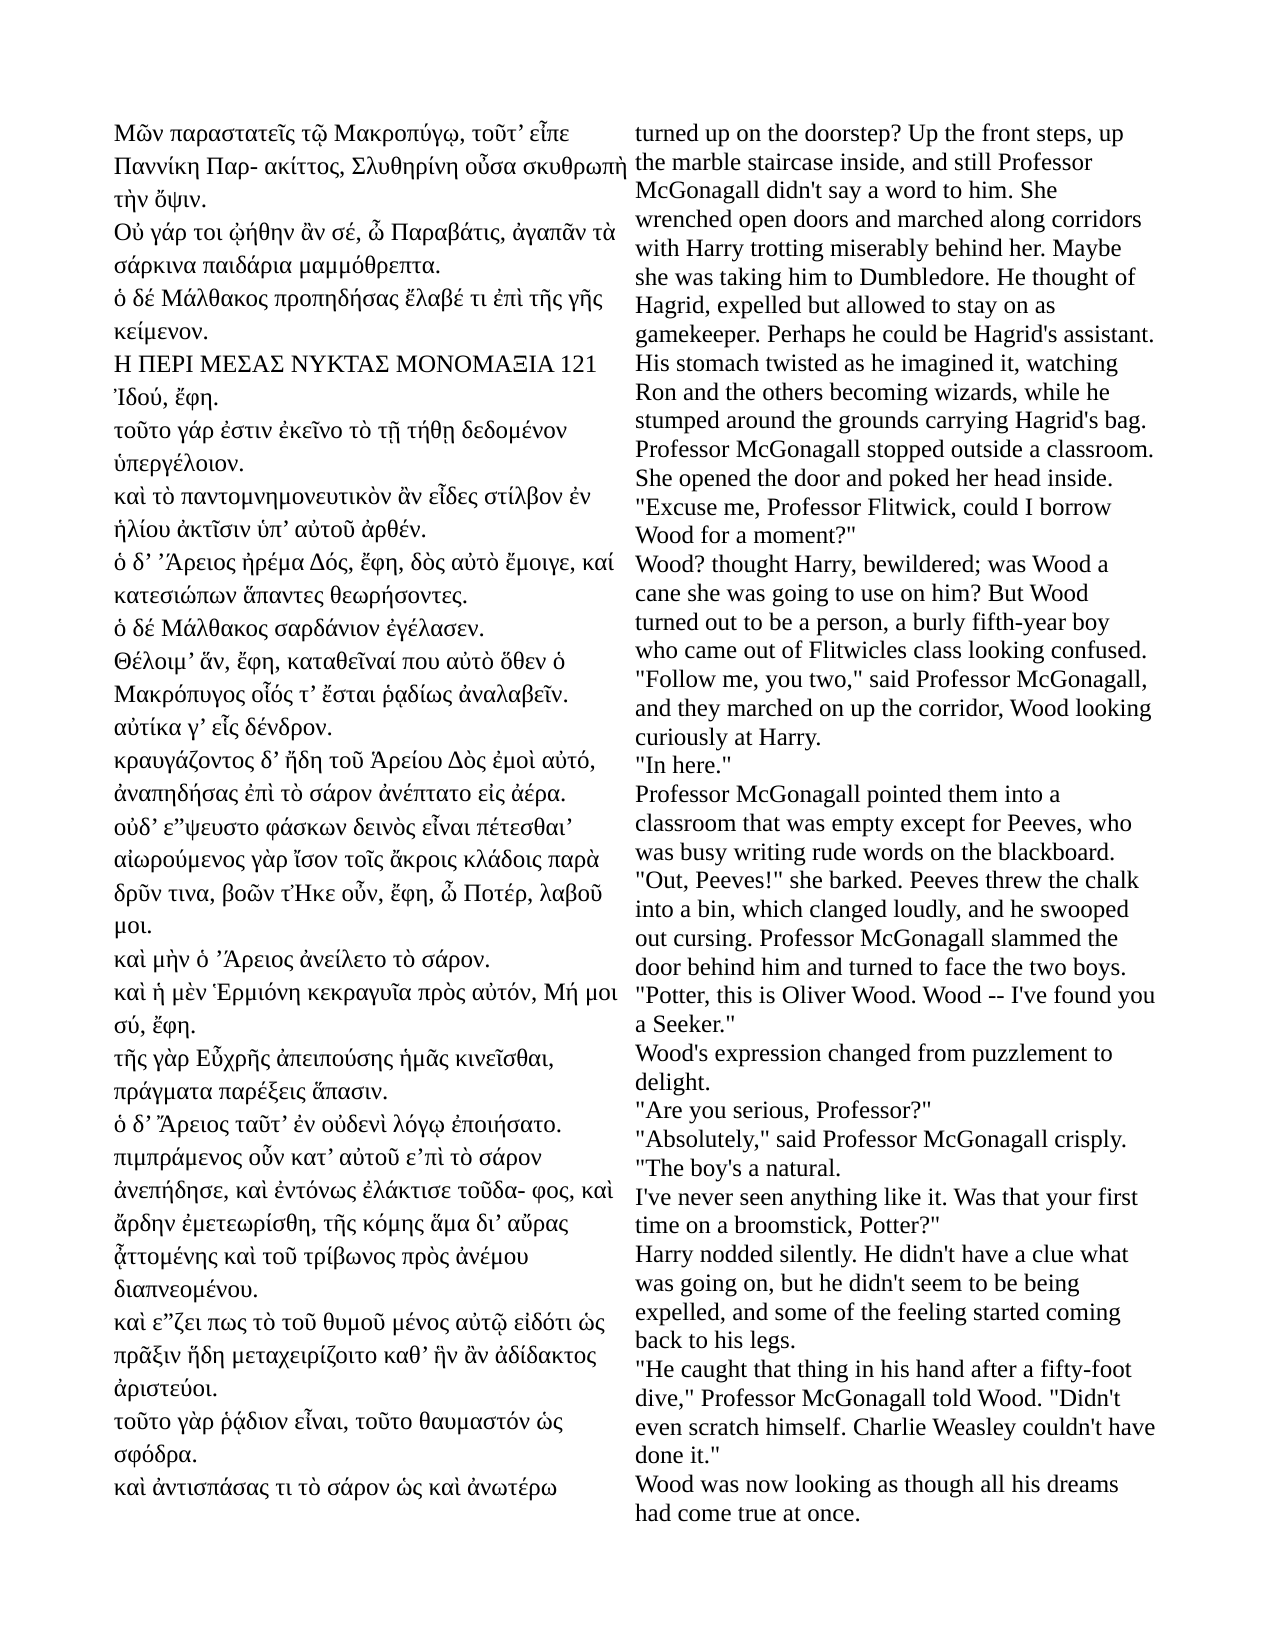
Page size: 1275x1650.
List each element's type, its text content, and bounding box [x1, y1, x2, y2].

table_cell turned up on the doorstep? Up the front steps, up the marble staircase inside, and still Professor McGonagall didn't say a word to him. She wrenched open doors and marched along corridors with Harry trotting miserably behind her. Maybe she was taking him to Dumbledore. He thought of Hagrid, expelled but allowed to stay on as gamekeeper. Perhaps he could be Hagrid's assistant. His stomach twisted as he imagined it, watching Ron and the others becoming wizards, while he stumped around the grounds carrying Hagrid's bag. Professor McGonagall stopped outside a classroom. She opened the door and poked her head inside. "Excuse me, Professor Flitwick, could I borrow Wood for a moment?" Wood? thought Harry, bewildered; was Wood a cane she was going to use on him? But Wood turned out to be a person, a burly fifth-year boy who came out of Flitwicles class looking confused. "Follow me, you two," said Professor McGonagall, and they marched on up the corridor, Wood looking curiously at Harry. "In here." Professor McGonagall pointed them into a classroom that was empty except for Peeves, who was busy writing rude words on the blackboard. "Out, Peeves!" she barked. Peeves threw the chalk into a bin, which clanged loudly, and he swooped out cursing. Professor McGonagall slammed the door behind him and turned to face the two boys. "Potter, this is Oliver Wood. Wood -- I've found you a Seeker." Wood's expression changed from puzzlement to delight. "Are you serious, Professor?" "Absolutely," said Professor McGonagall crisply. "The boy's a natural. I've never seen anything like it. Was that your first time on a broomstick, Potter?" Harry nodded silently. He didn't have a clue what was going on, but he didn't seem to be being expelled, and some of the feeling started coming back to his legs. "He caught that thing in his hand after a fifty-foot dive," Professor McGonagall told Wood. "Didn't even scratch himself. Charlie Weasley couldn't have done it." Wood was now looking as though all his dreams had come true at once. [635, 118, 1157, 1527]
table_cell Μῶν παραστατεῖς τῷ Μακροπύγῳ, τοῦτ’ εἶπε Παννίκη Παρ- ακίττος, Σλυθηρίνη οὖσα σκυθρωπὴ τὴν ὄψιν. Οὐ γάρ τοι ᾠήθην ἂν σέ, ὦ Παραβάτις, ἀγαπᾶν τὰ σάρκινα παιδάρια μαμμόθρεπτα. ὁ δέ Μάλθακος προπηδήσας ἔλαβέ τι ἐπὶ τῆς γῆς κείμενον. Η ΠΕΡΙ ΜΕΣΑΣ ΝΥΚΤΑΣ ΜΟΝΟΜΑΞΙΑ 121 Ἰδού, ἔφη. τοῦτο γάρ ἐστιν ἐκεῖνο τὸ τῇ τήθῃ δεδομένον ὑπεργέλοιον. καὶ τὸ παντομνημονευτικὸν ἂν εἶδες στίλβον ἐν ἡλίου ἀκτῖσιν ὑπ’ αὐτοῦ ἀρθέν. ὁ δ’ ’Άρειος ἠρέμα Δός, ἔφη, δὸς αὐτὸ ἔμοιγε, καί κατεσιώπων ἅπαντες θεωρήσοντες. ὁ δέ Μάλθακος σαρδάνιον ἐγέλασεν. Θέλοιμ’ ἅν, ἔφη, καταθεῖναί που αὐτὸ ὅθεν ὁ Μακρόπυγος οἷός τ’ ἔσται ῥᾳδίως ἀναλαβεῖν. αὐτίκα γ’ εἷς δένδρον. κραυγάζοντος δ’ ἤδη τοῦ Ἁρείου Δὸς ἐμοὶ αὐτό, ἀναπηδήσας ἐπὶ τὸ σάρον ἀνέπτατο εἰς ἀέρα. οὐδ’ ε”ψευστο φάσκων δεινὸς εἶναι πέτεσθαι’ αἰωρούμενος γὰρ ἴσον τοῖς ἄκροις κλάδοις παρὰ δρῦν τινα, βοῶν τἨκε οὖν, ἔφη, ὦ Ποτέρ, λαβοῦ μοι. καὶ μὴν ὁ ’Άρειος ἀνείλετο τὸ σάρον. καὶ ἡ μὲν Ἑρμιόνη κεκραγυῖα πρὸς αὐτόν, Μή μοι σύ, ἔφη. τῆς γὰρ Εὖχρῆς ἀπειπούσης ἡμᾶς κινεῖσθαι, πράγματα παρέξεις ἅπασιν. ὁ δ’ Ἄρειος ταῦτ’ ἐν οὐδενὶ λόγῳ ἐποιήσατο. πιμπράμενος οὖν κατ’ αὐτοῦ ε’πὶ τὸ σάρον ἀνεπήδησε, καὶ ἐντόνως ἐλάκτισε τοῦδα- φος, καὶ ἄρδην ἐμετεωρίσθη, τῆς κόμης ἅμα δι’ αὔρας ᾆττομένης καὶ τοῦ τρίβωνος πρὸς ἀνέμου διαπνεομένου. καὶ ε”ζει πως τὸ τοῦ θυμοῦ μένος αὐτῷ εἰδότι ὡς πρᾶξιν ἥδη μεταχειρίζοιτο καθ’ ἣν ἂν ἀδίδακτος ἀριστεύοι. τοῦτο γὰρ ῥᾴδιον εἶναι, τοῦτο θαυμαστόν ὡς σφόδρα. καὶ ἀντισπάσας τι τὸ σάρον ὡς καὶ ἀνωτέρω [114, 118, 635, 1527]
